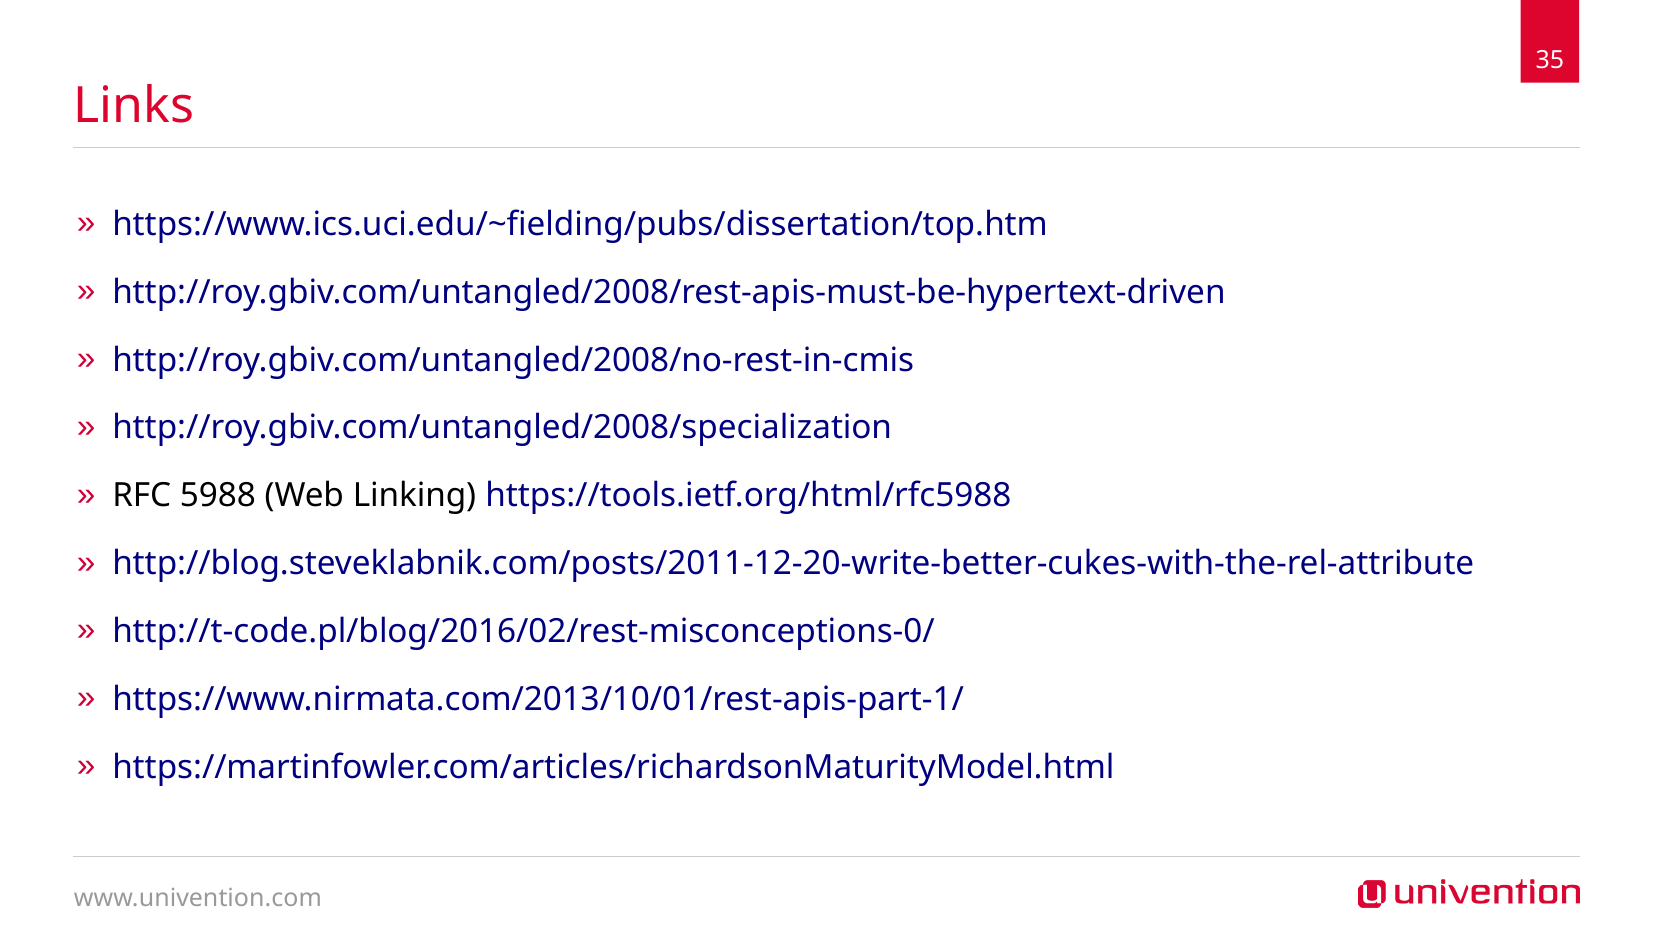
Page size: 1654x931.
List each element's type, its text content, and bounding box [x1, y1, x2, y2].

title Links [73, 59, 1580, 148]
picture [1358, 879, 1580, 908]
list https://www.ics.uci.edu/~fielding/pubs/dissertation/top.htm http://roy.gbiv.com/untangled/2008/rest-apis-must-be-hypertext-driven http://roy.gbiv.com/untangled/2008/no-rest-in-cmis http://roy.gbiv.com/untangled/2008/specialization RFC 5988 (Web Linking) https://tools.ietf.org/html/rfc5988 http://blog.steveklabnik.com/posts/2011-12-20-write-better-cukes-with-the-rel-attribute http://t-code.pl/blog/2016/02/rest-misconceptions-0/ https://www.nirmata.com/2013/10/01/rest-apis-part-1/ https://martinfowler.com/articles/richardsonMaturityModel.html [59, 177, 1565, 768]
